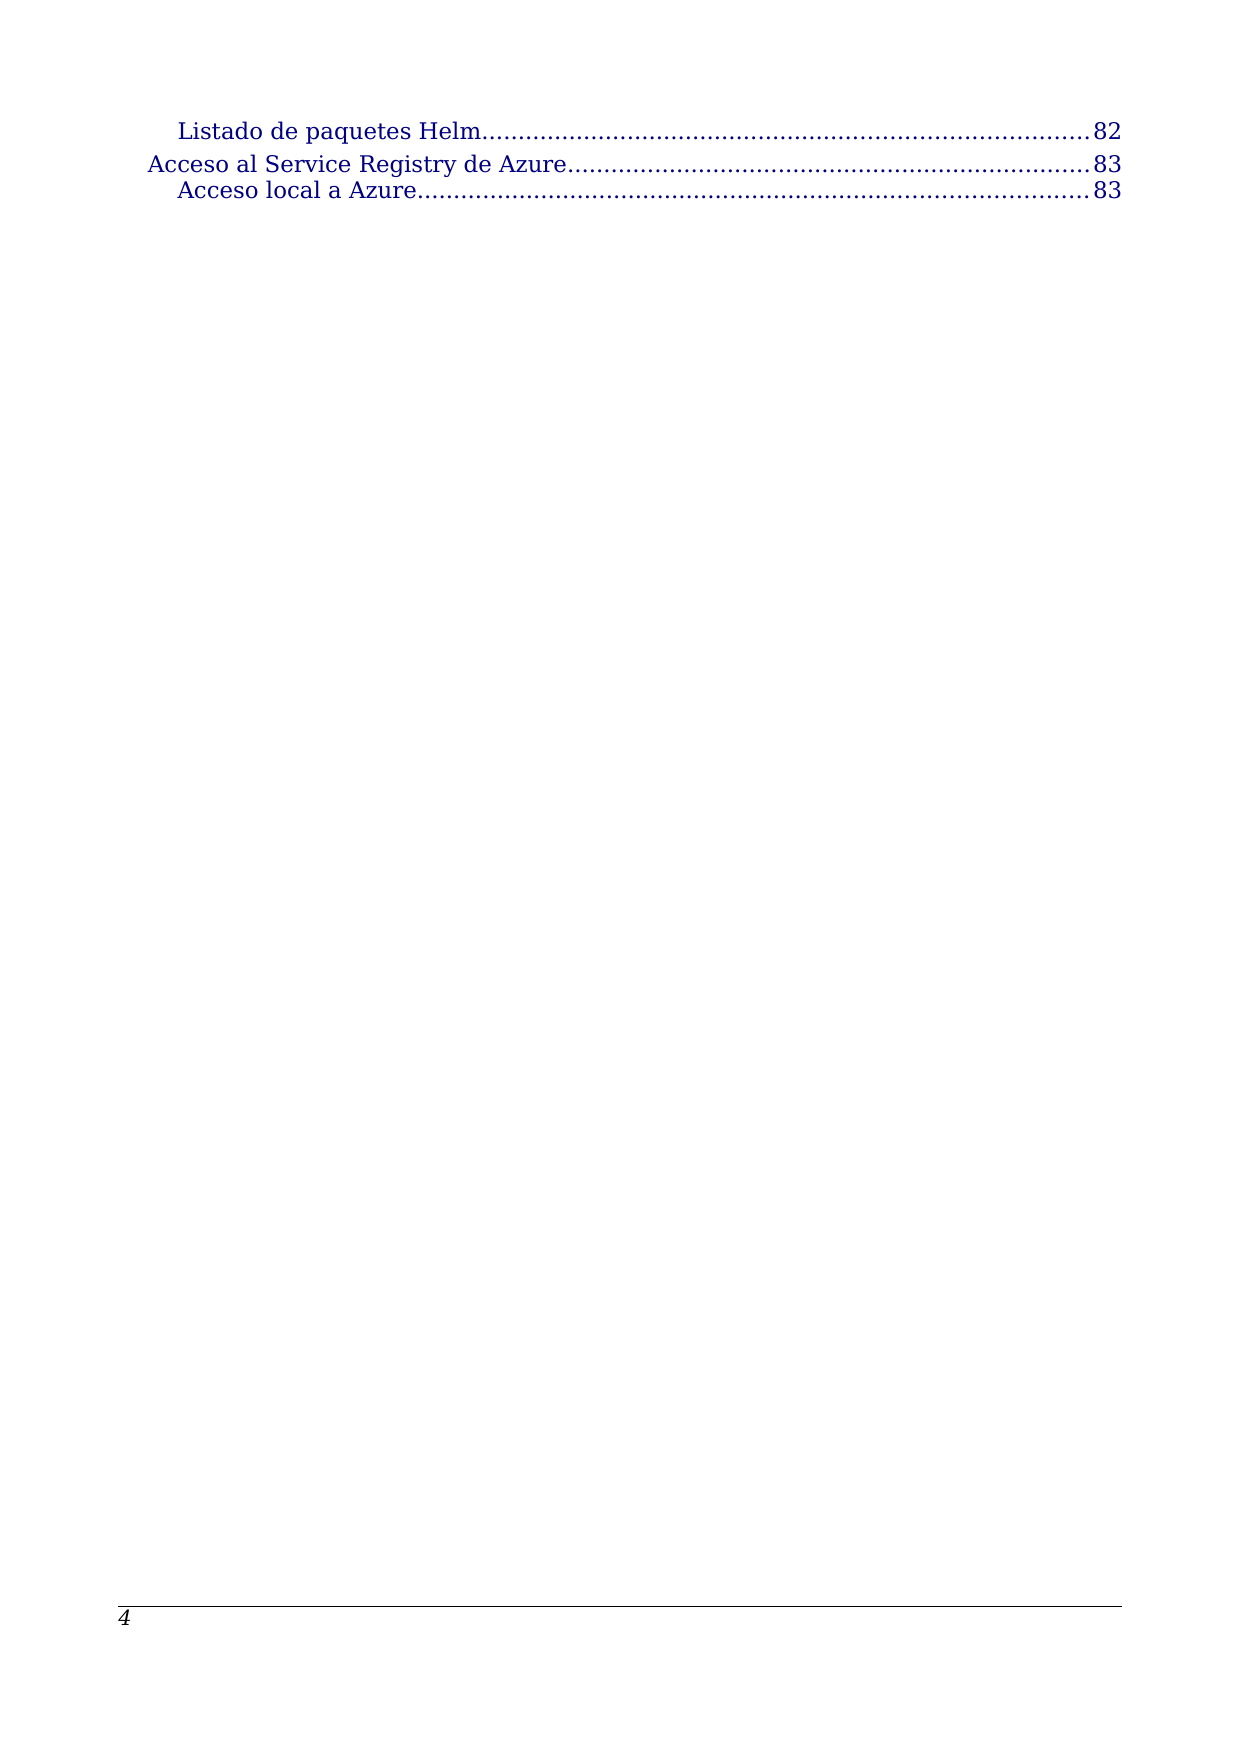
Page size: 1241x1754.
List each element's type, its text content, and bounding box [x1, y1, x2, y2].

text Acceso al Service Registry de Azure 83 [148, 151, 1122, 177]
text Listado de paquetes Helm 82 [177, 118, 1122, 145]
text Acceso local a Azure 83 [177, 177, 1122, 204]
